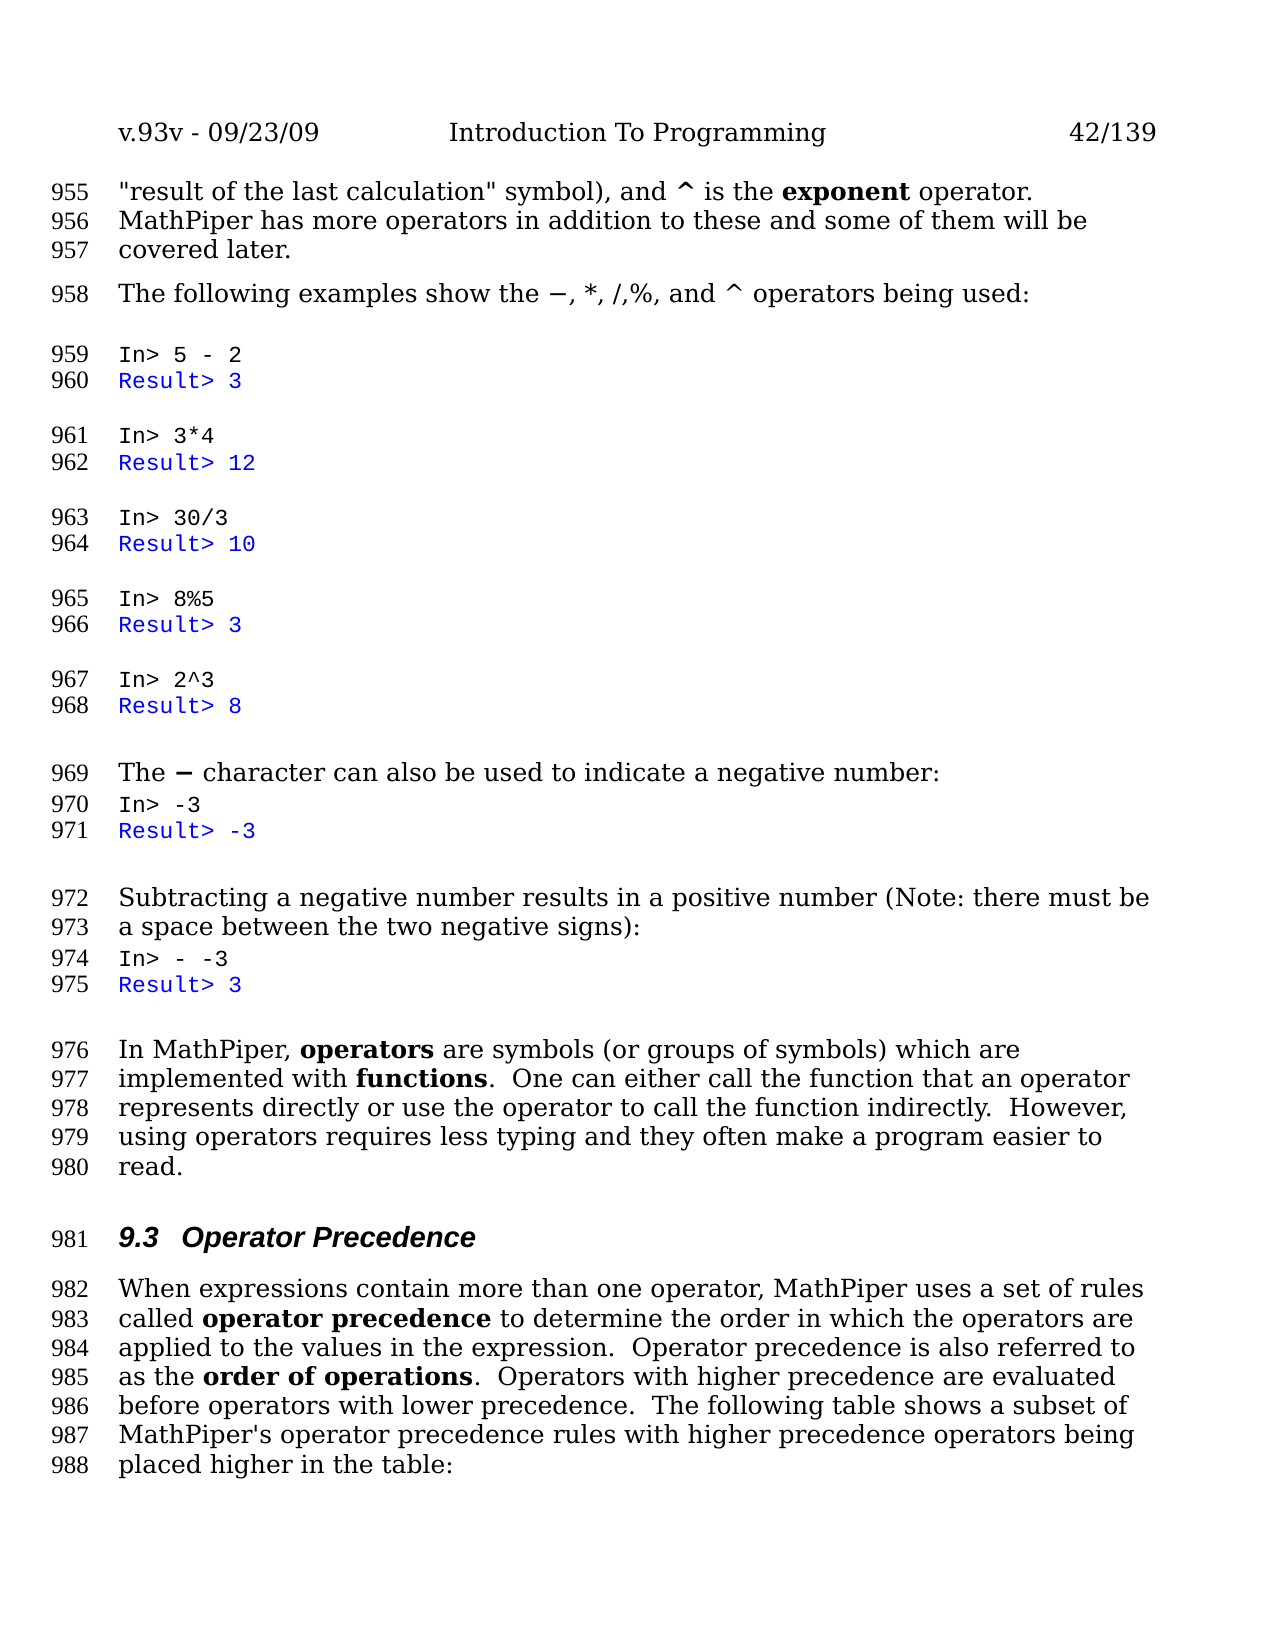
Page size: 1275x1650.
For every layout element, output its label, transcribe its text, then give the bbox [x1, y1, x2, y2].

text In> 8%5 [118, 587, 1157, 613]
text The following examples show the −, *, /,%, and ^ operators being used: [118, 279, 1157, 309]
text Result> 3 [118, 974, 1157, 1000]
text Result> -3 [118, 819, 1157, 845]
text The − character can also be used to indicate a negative number: [118, 758, 1157, 787]
text Subtracting a negative number results in a positive number (Note: there must be a space between the two negative signs): [118, 883, 1157, 942]
text In> 3*4 [118, 425, 1157, 451]
text "result of the last calculation" symbol), and ^ is the exponent operator. MathPiper has more operators in addition to these and some of them will be covered later. [118, 177, 1157, 264]
text When expressions contain more than one operator, MathPiper uses a set of rules called operator precedence to determine the order in which the operators are applied to the values in the expression. Operator precedence is also referred to as the order of operations. Operators with higher precedence are evaluated before operators with lower precedence. The following table shows a subset of MathPiper's operator precedence rules with higher precedence operators being placed higher in the table: [118, 1274, 1157, 1479]
text In> 30/3 [118, 506, 1157, 532]
subtitle Operator Precedence [118, 1220, 1157, 1253]
text Result> 12 [118, 451, 1157, 477]
text In> -3 [118, 793, 1157, 819]
text Result> 10 [118, 532, 1157, 558]
text In> - -3 [118, 948, 1157, 974]
text In MathPiper, operators are symbols (or groups of symbols) which are implemented with functions. One can either call the function that an operator represents directly or use the operator to call the function indirectly. However, using operators requires less typing and they often make a program easier to read. [118, 1034, 1157, 1181]
text In> 2^3 [118, 668, 1157, 694]
text In> 5 - 2 [118, 344, 1157, 370]
text Result> 3 [118, 370, 1157, 396]
text Result> 3 [118, 613, 1157, 639]
text Result> 8 [118, 694, 1157, 720]
